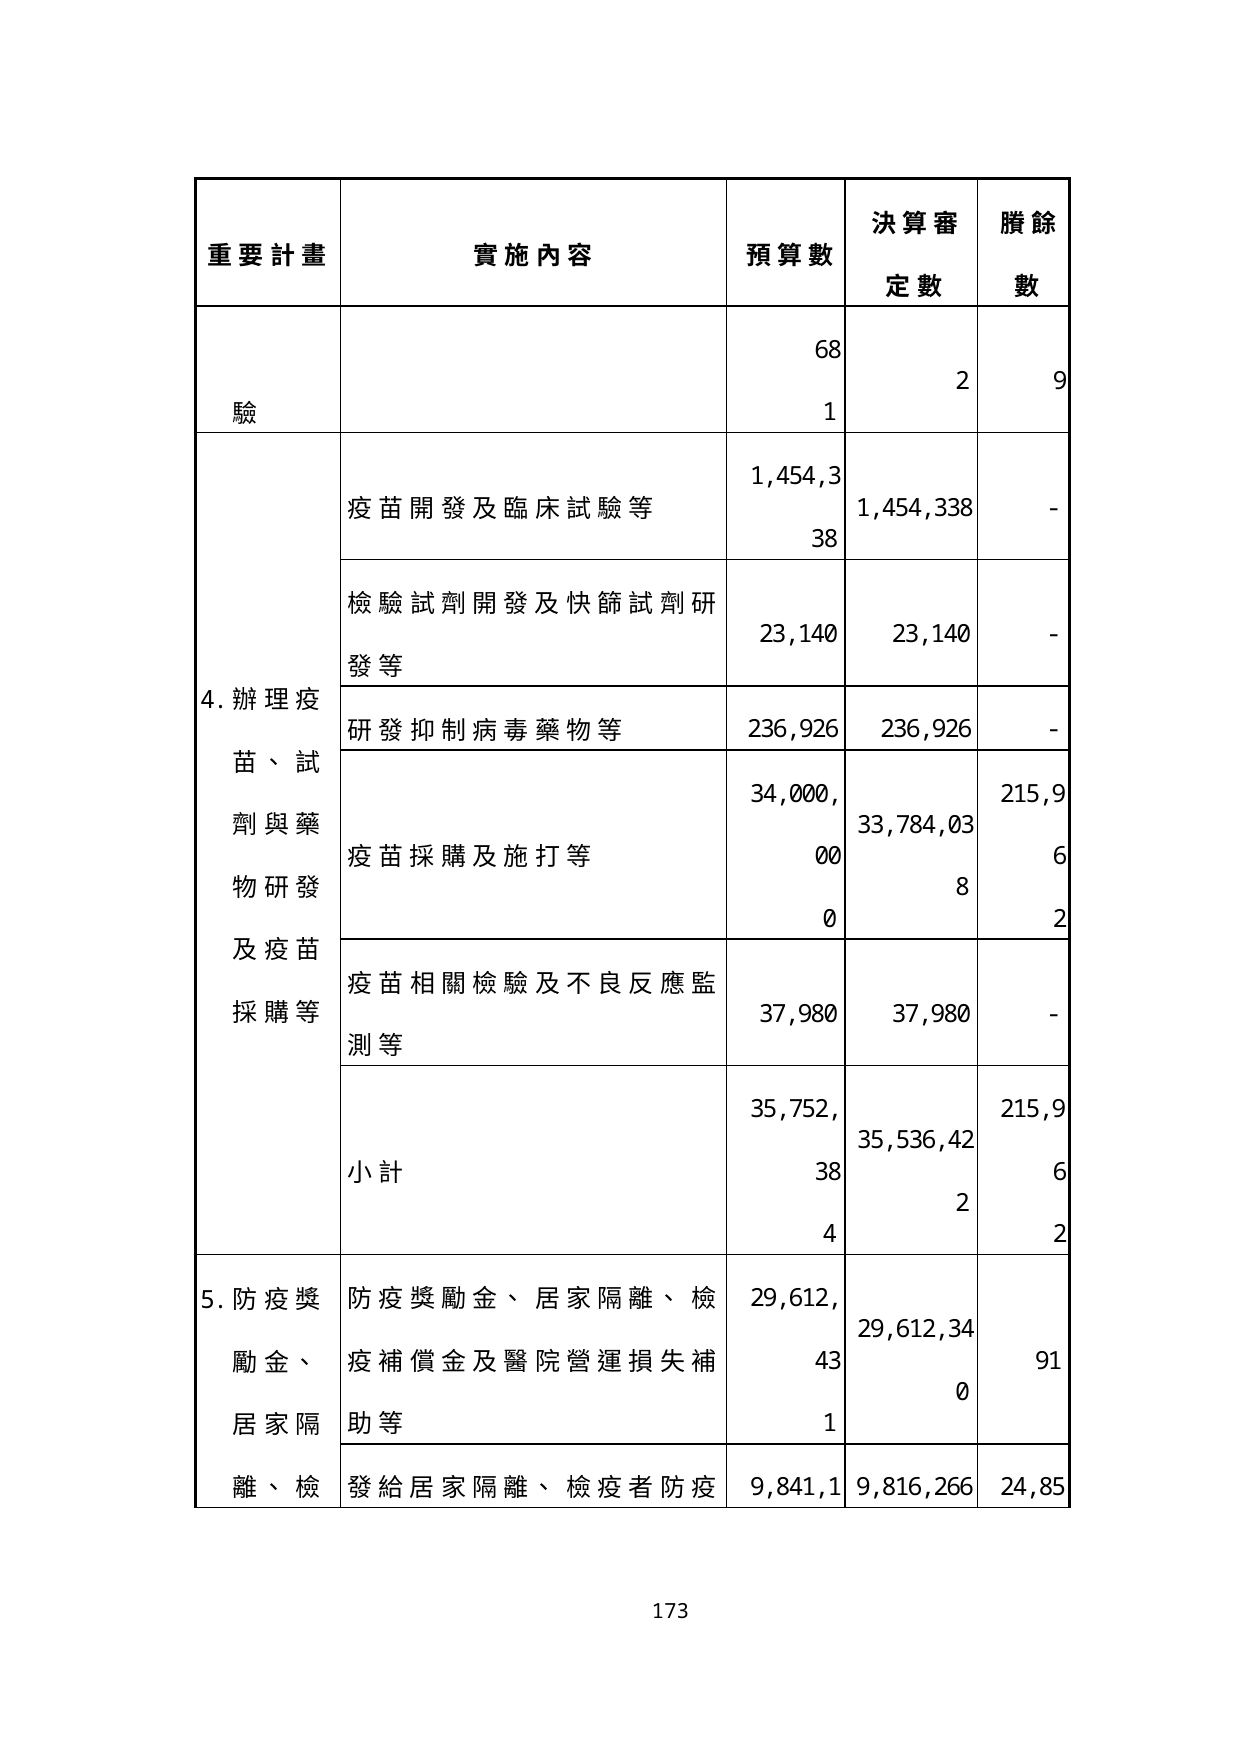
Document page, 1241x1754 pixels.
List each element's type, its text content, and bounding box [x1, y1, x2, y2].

table_cell 29,612,340 [846, 1255, 977, 1443]
table_cell 24,85 [978, 1445, 1068, 1507]
table_cell 小計 [341, 1066, 726, 1254]
table_cell 1,454,338 [727, 433, 844, 558]
table_cell 35,752,384 [727, 1066, 844, 1254]
table_header 賸餘數 [978, 180, 1068, 305]
table_cell 2 [846, 307, 977, 432]
table_cell 37,980 [846, 940, 977, 1065]
table_cell 236,926 [727, 687, 844, 749]
table_cell - [978, 433, 1068, 558]
table_cell 5.防疫獎勵金、居家隔離、檢 [197, 1255, 340, 1507]
table_cell 91 [978, 1255, 1068, 1443]
table_cell 9,816,266 [846, 1445, 977, 1507]
table_cell 疫苗相關檢驗及不良反應監測等 [341, 940, 726, 1065]
table_cell 215,962 [978, 751, 1068, 938]
table_cell 1,454,338 [846, 433, 977, 558]
table_cell 34,000,000 [727, 751, 844, 938]
table_cell 9 [978, 307, 1068, 432]
table_cell 疫苗開發及臨床試驗等 [341, 433, 726, 558]
table_header 決算審定數 [846, 180, 977, 305]
table_cell - [978, 940, 1068, 1065]
table_cell 4.辦理疫苗、試劑與藥物研發及疫苗採購等 [197, 433, 340, 1254]
table_cell [341, 307, 726, 432]
table_cell 疫苗採購及施打等 [341, 751, 726, 938]
table_cell - [978, 687, 1068, 749]
table_cell 防疫獎勵金、居家隔離、檢疫補償金及醫院營運損失補助等 [341, 1255, 726, 1443]
table_cell 215,962 [978, 1066, 1068, 1254]
table_cell - [978, 560, 1068, 685]
table_cell 發給居家隔離、檢疫者防疫 [341, 1445, 726, 1507]
table_header 實施內容 [341, 180, 726, 305]
table_cell 23,140 [846, 560, 977, 685]
table_cell 37,980 [727, 940, 844, 1065]
table_header 預算數 [727, 180, 844, 305]
table_cell 9,841,1 [727, 1445, 844, 1507]
table_header 重要計畫 [197, 180, 340, 305]
table_cell 236,926 [846, 687, 977, 749]
table_cell 681 [727, 307, 844, 432]
table_cell 23,140 [727, 560, 844, 685]
table_cell 研發抑制病毒藥物等 [341, 687, 726, 749]
table_cell 檢驗試劑開發及快篩試劑研發等 [341, 560, 726, 685]
table_cell 35,536,422 [846, 1066, 977, 1254]
table_cell 29,612,431 [727, 1255, 844, 1443]
table_cell 33,784,038 [846, 751, 977, 938]
table_cell 驗 [197, 307, 340, 432]
